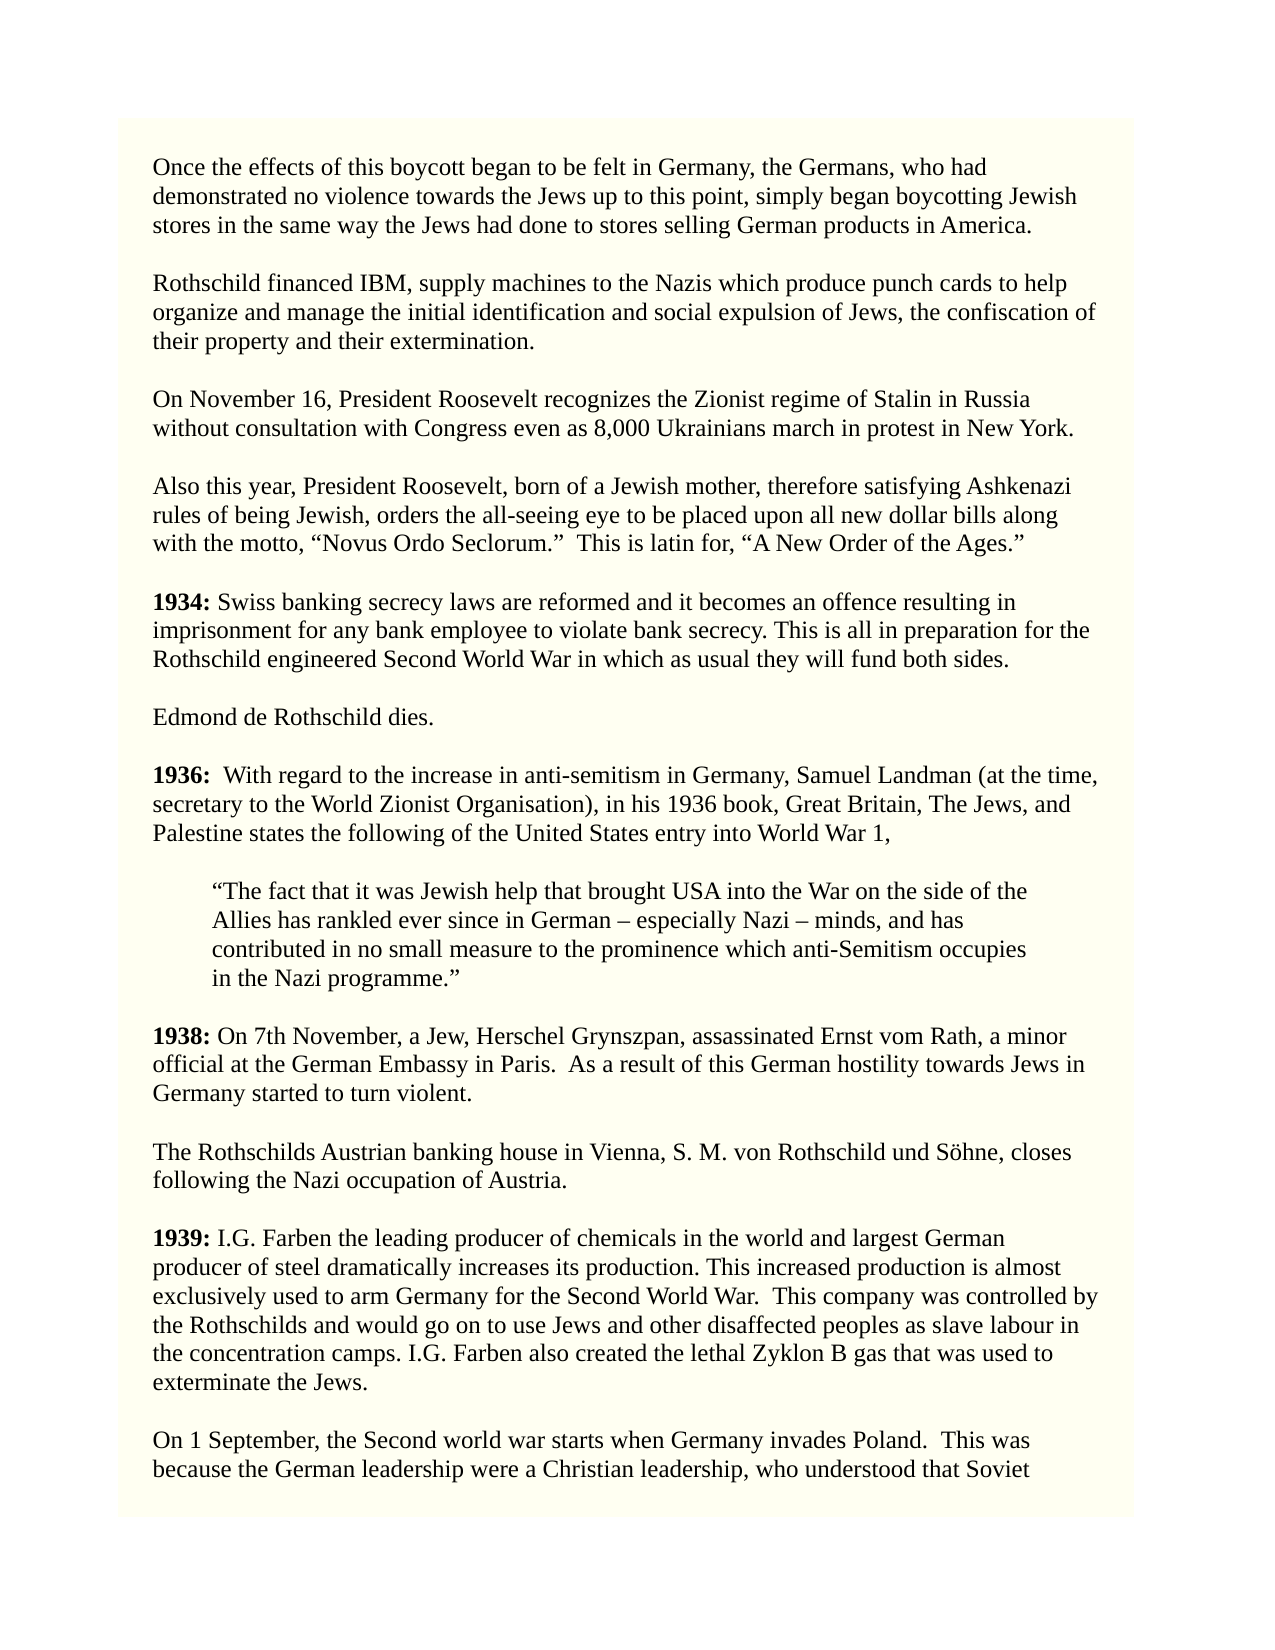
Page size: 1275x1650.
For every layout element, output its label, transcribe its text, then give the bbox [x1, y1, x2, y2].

table_header Once the effects of this boycott began to be felt in Germany, the Germans, who had demonstrated no violence towards the Jews up to this point, simply began boycotting Jewish stores in the same way the Jews had done to stores selling German products in America. Rothschild financed IBM, supply machines to the Nazis which produce punch cards to help organize and manage the initial identification and social expulsion of Jews, the confiscation of their property and their extermination. On November 16, President Roosevelt recognizes the Zionist regime of Stalin in Russia without consultation with Congress even as 8,000 Ukrainians march in protest in New York. Also this year, President Roosevelt, born of a Jewish mother, therefore satisfying Ashkenazi rules of being Jewish, orders the all-seeing eye to be placed upon all new dollar bills along with the motto, “Novus Ordo Seclorum.” This is latin for, “A New Order of the Ages.” 1934: Swiss banking secrecy laws are reformed and it becomes an offence resulting in imprisonment for any bank employee to violate bank secrecy. This is all in preparation for the Rothschild engineered Second World War in which as usual they will fund both sides. Edmond de Rothschild dies. 1936: With regard to the increase in anti-semitism in Germany, Samuel Landman (at the time, secretary to the World Zionist Organisation), in his 1936 book, Great Britain, The Jews, and Palestine states the following of the United States entry into World War 1, “The fact that it was Jewish help that brought USA into the War on the side of the Allies has rankled ever since in German – especially Nazi – minds, and has contributed in no small measure to the prominence which anti-Semitism occupies in the Nazi programme.” 1938: On 7th November, a Jew, Herschel Grynszpan, assassinated Ernst vom Rath, a minor official at the German Embassy in Paris. As a result of this German hostility towards Jews in Germany started to turn violent. The Rothschilds Austrian banking house in Vienna, S. M. von Rothschild und Söhne, closes following the Nazi occupation of Austria. 1939: I.G. Farben the leading producer of chemicals in the world and largest German producer of steel dramatically increases its production. This increased production is almost exclusively used to arm Germany for the Second World War. This company was controlled by the Rothschilds and would go on to use Jews and other disaffected peoples as slave labour in the concentration camps. I.G. Farben also created the lethal Zyklon B gas that was used to exterminate the Jews. On 1 September, the Second world war starts when Germany invades Poland. This was because the German leadership were a Christian leadership, who understood that Soviet [118, 118, 1134, 1517]
